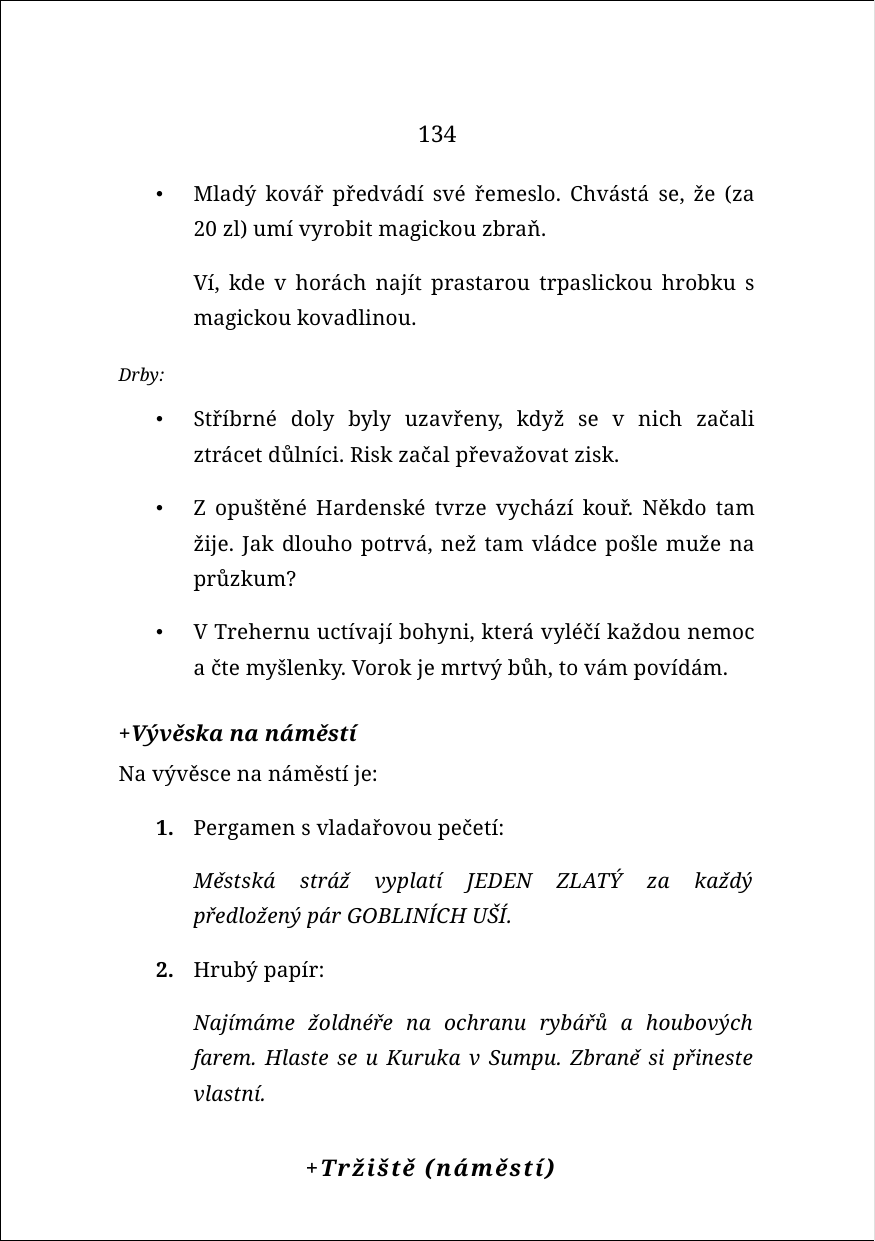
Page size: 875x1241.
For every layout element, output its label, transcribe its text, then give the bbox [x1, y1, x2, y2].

list Mladý kovář předvádí své řemeslo. Chvástá se, že (za 20 zl) umí vyrobit magickou zbraň. [156, 179, 756, 243]
list Městská stráž vyplatí JEDEN ZLATÝ za každý předložený pár GOBLINÍCH UŠÍ. [156, 866, 756, 930]
text Drby: [118, 362, 756, 387]
text Na vývěsce na náměstí je: [118, 759, 756, 788]
list Najímáme žoldnéře na ochranu rybářů a houbových farem. Hlaste se u Kuruka v Sumpu. Zbraně si přineste vlastní. [156, 1008, 756, 1107]
list Z opuštěné Hardenské tvrze vychází kouř. Někdo tam žije. Jak dlouho potrvá, než tam vládce pošle muže na průzkum? [156, 493, 756, 593]
list Stříbrné doly byly uzavřeny, když se v nich začali ztrácet důlníci. Risk začal převažovat zisk. [156, 404, 756, 468]
list V Trehernu uctívají bohyni, která vyléčí každou nemoc a čte myšlenky. Vorok je mrtvý bůh, to vám povídám. [156, 617, 756, 681]
list Hrubý papír: [156, 955, 756, 983]
list Pergamen s vladařovou pečetí: [156, 813, 756, 841]
list Ví, kde v horách najít prastarou trpaslickou hrobku s magickou kovadlinou. [156, 268, 756, 332]
subtitle +Vývěska na náměstí [118, 718, 756, 748]
